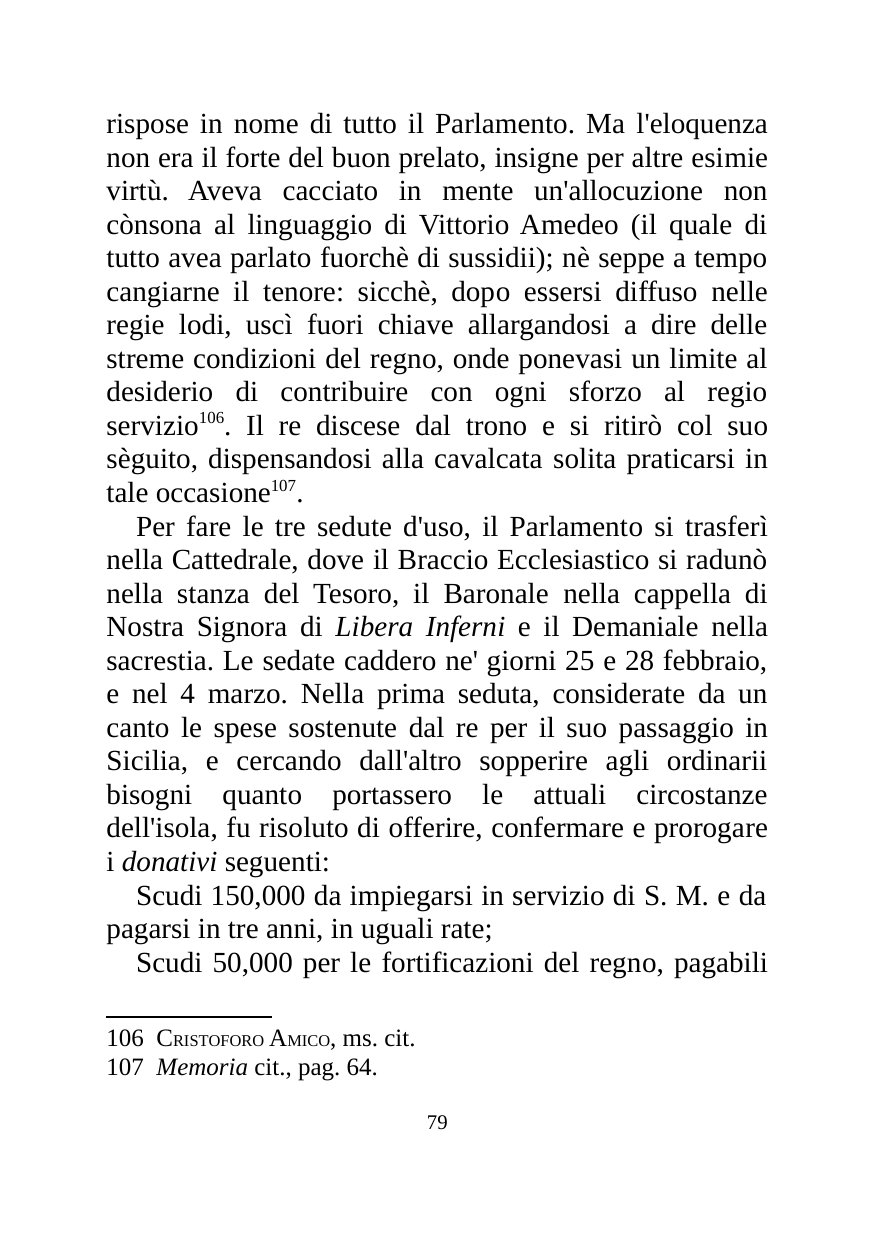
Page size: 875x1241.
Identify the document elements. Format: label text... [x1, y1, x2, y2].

text Memoria cit., pag. 64. [106, 1052, 768, 1080]
text Scudi 150,000 da impiegarsi in servizio di S. M. e da pagarsi in tre anni, in uguali rate; [106, 878, 768, 945]
text Cristoforo Amico, ms. cit. [106, 1023, 768, 1052]
text Scudi 50,000 per le fortificazioni del regno, pagabili [106, 945, 768, 978]
text Per fare le tre sedute d'uso, il Parlamento si trasferì nella Cattedrale, dove il Braccio Ecclesiastico si radunò nella stanza del Tesoro, il Baronale nella cappella di Nostra Signora di Libera Inferni e il Demaniale nella sacrestia. Le sedate caddero ne' giorni 25 e 28 febbraio, e nel 4 marzo. Nella prima seduta, considerate da un canto le spese sostenute dal re per il suo passaggio in Sicilia, e cercando dall'altro sopperire agli ordinarii bisogni quanto portassero le attuali circostanze dell'isola, fu risoluto di offerire, confermare e prorogare i donativi seguenti: [106, 509, 768, 878]
text rispose in nome di tutto il Parlamento. Ma l'eloquenza non era il forte del buon prelato, insigne per altre esimie virtù. Aveva cacciato in mente un'allocuzione non cònsona al linguaggio di Vittorio Amedeo (il quale di tutto avea parlato fuorchè di sussidii); nè seppe a tempo cangiarne il tenore: sicchè, dopo essersi diffuso nelle regie lodi, uscì fuori chiave allargandosi a dire delle streme condizioni del regno, onde ponevasi un limite al desiderio di contribuire con ogni sforzo al regio servizio. Il re discese dal trono e si ritirò col suo sèguito, dispensandosi alla cavalcata solita praticarsi in tale occasione. [106, 106, 768, 509]
